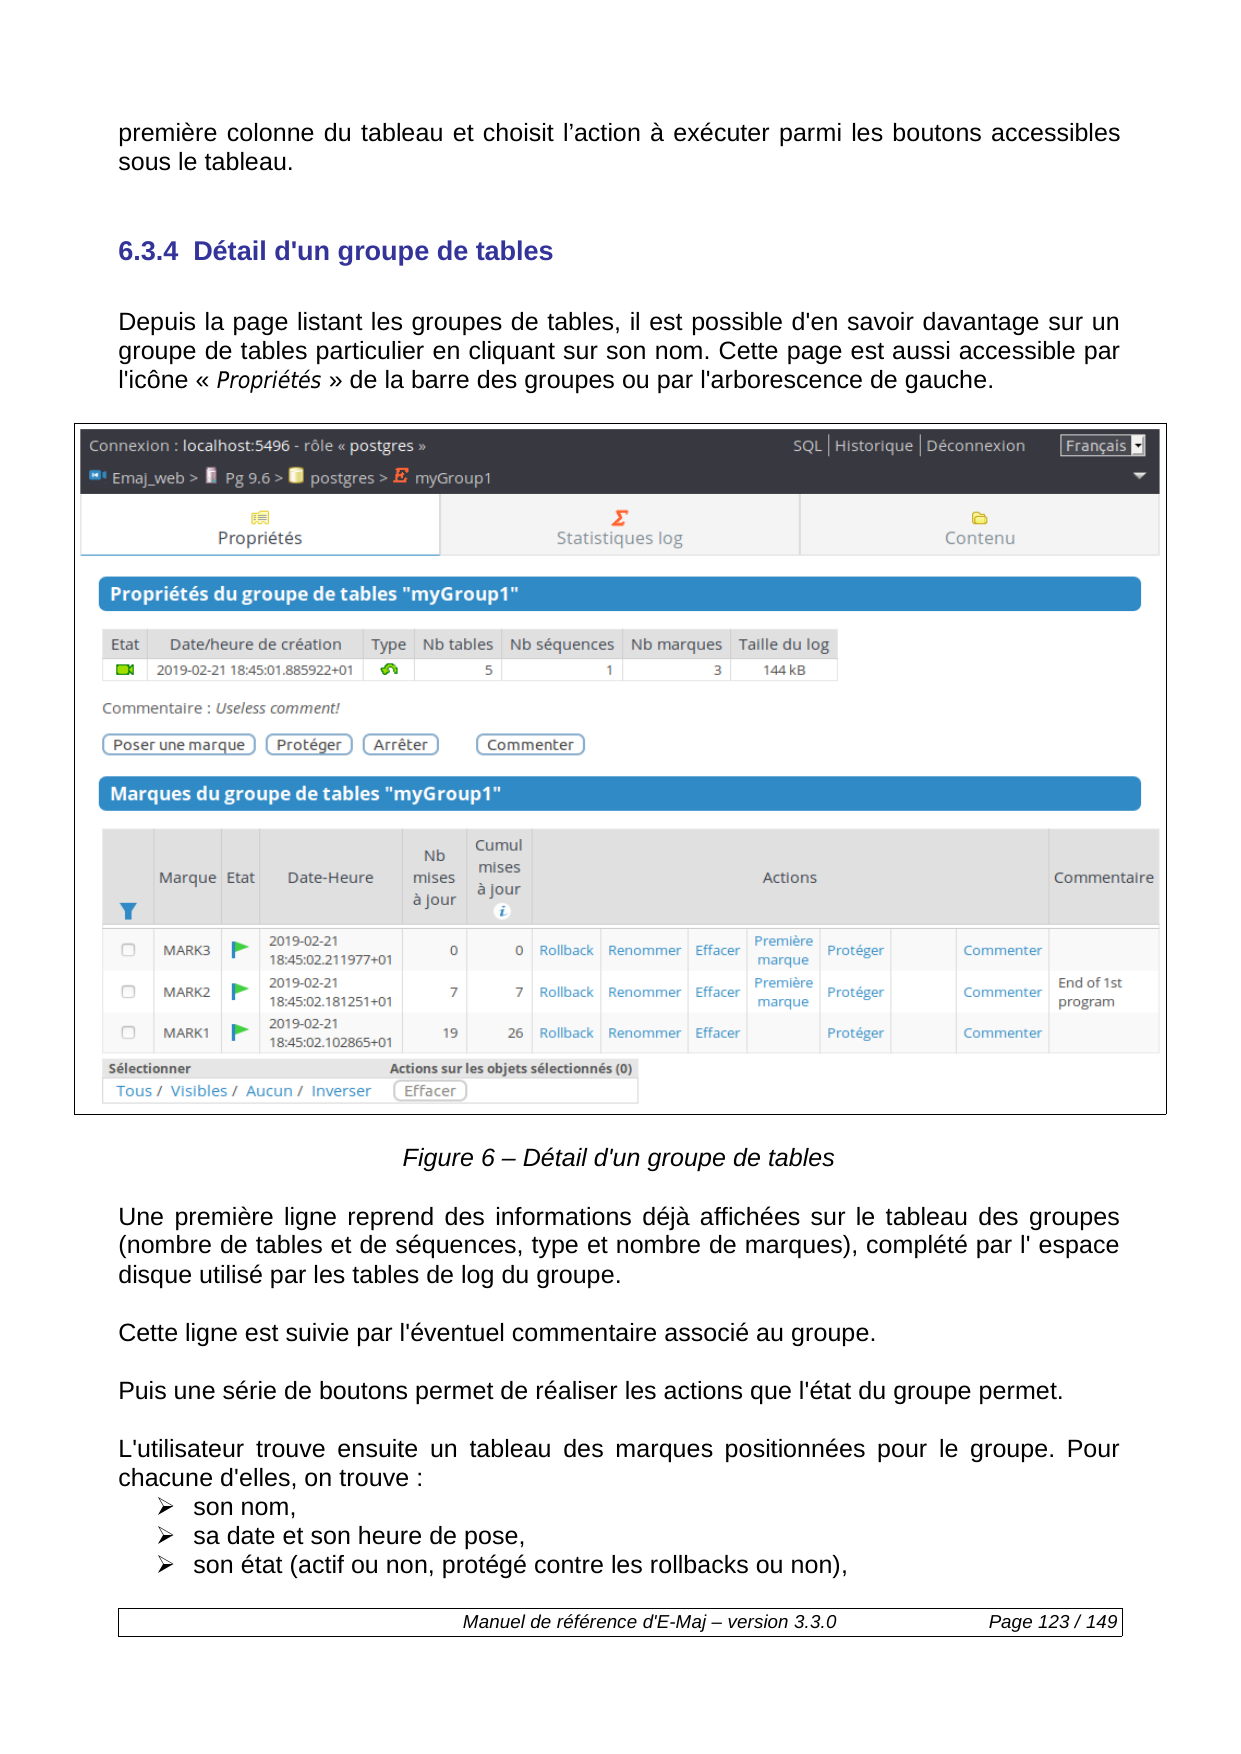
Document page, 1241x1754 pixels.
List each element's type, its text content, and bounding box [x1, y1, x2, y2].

text Une première ligne reprend des informations déjà affichées sur le tableau des groupes (nombre de tables et de séquences, type et nombre de marques), complété par l' espace disque utilisé par les tables de log du groupe. [118, 1201, 1122, 1288]
subtitle Détail d'un groupe de tables [118, 234, 1122, 265]
text Cette ligne est suivie par l'éventuel commentaire associé au groupe. [118, 1318, 1122, 1347]
text Puis une série de boutons permet de réaliser les actions que l'état du groupe permet. [118, 1376, 1122, 1405]
list son nom, [156, 1492, 1122, 1521]
text Depuis la page listant les groupes de tables, il est possible d'en savoir davantage sur un groupe de tables particulier en cliquant sur son nom. Cette page est aussi accessible par l'icône « Propriétés » de la barre des groupes ou par l'arborescence de gauche. [118, 307, 1122, 394]
text première colonne du tableau et choisit l’action à exécuter parmi les boutons accessibles sous le tableau. [118, 118, 1122, 176]
text Figure 6 – Détail d'un groupe de tables [118, 1143, 1122, 1172]
picture [76, 426, 1164, 1112]
list sa date et son heure de pose, [156, 1521, 1122, 1550]
text L'utilisateur trouve ensuite un tableau des marques positionnées pour le groupe. Pour chacune d'elles, on trouve : [118, 1434, 1122, 1492]
list son état (actif ou non, protégé contre les rollbacks ou non), [156, 1550, 1122, 1579]
